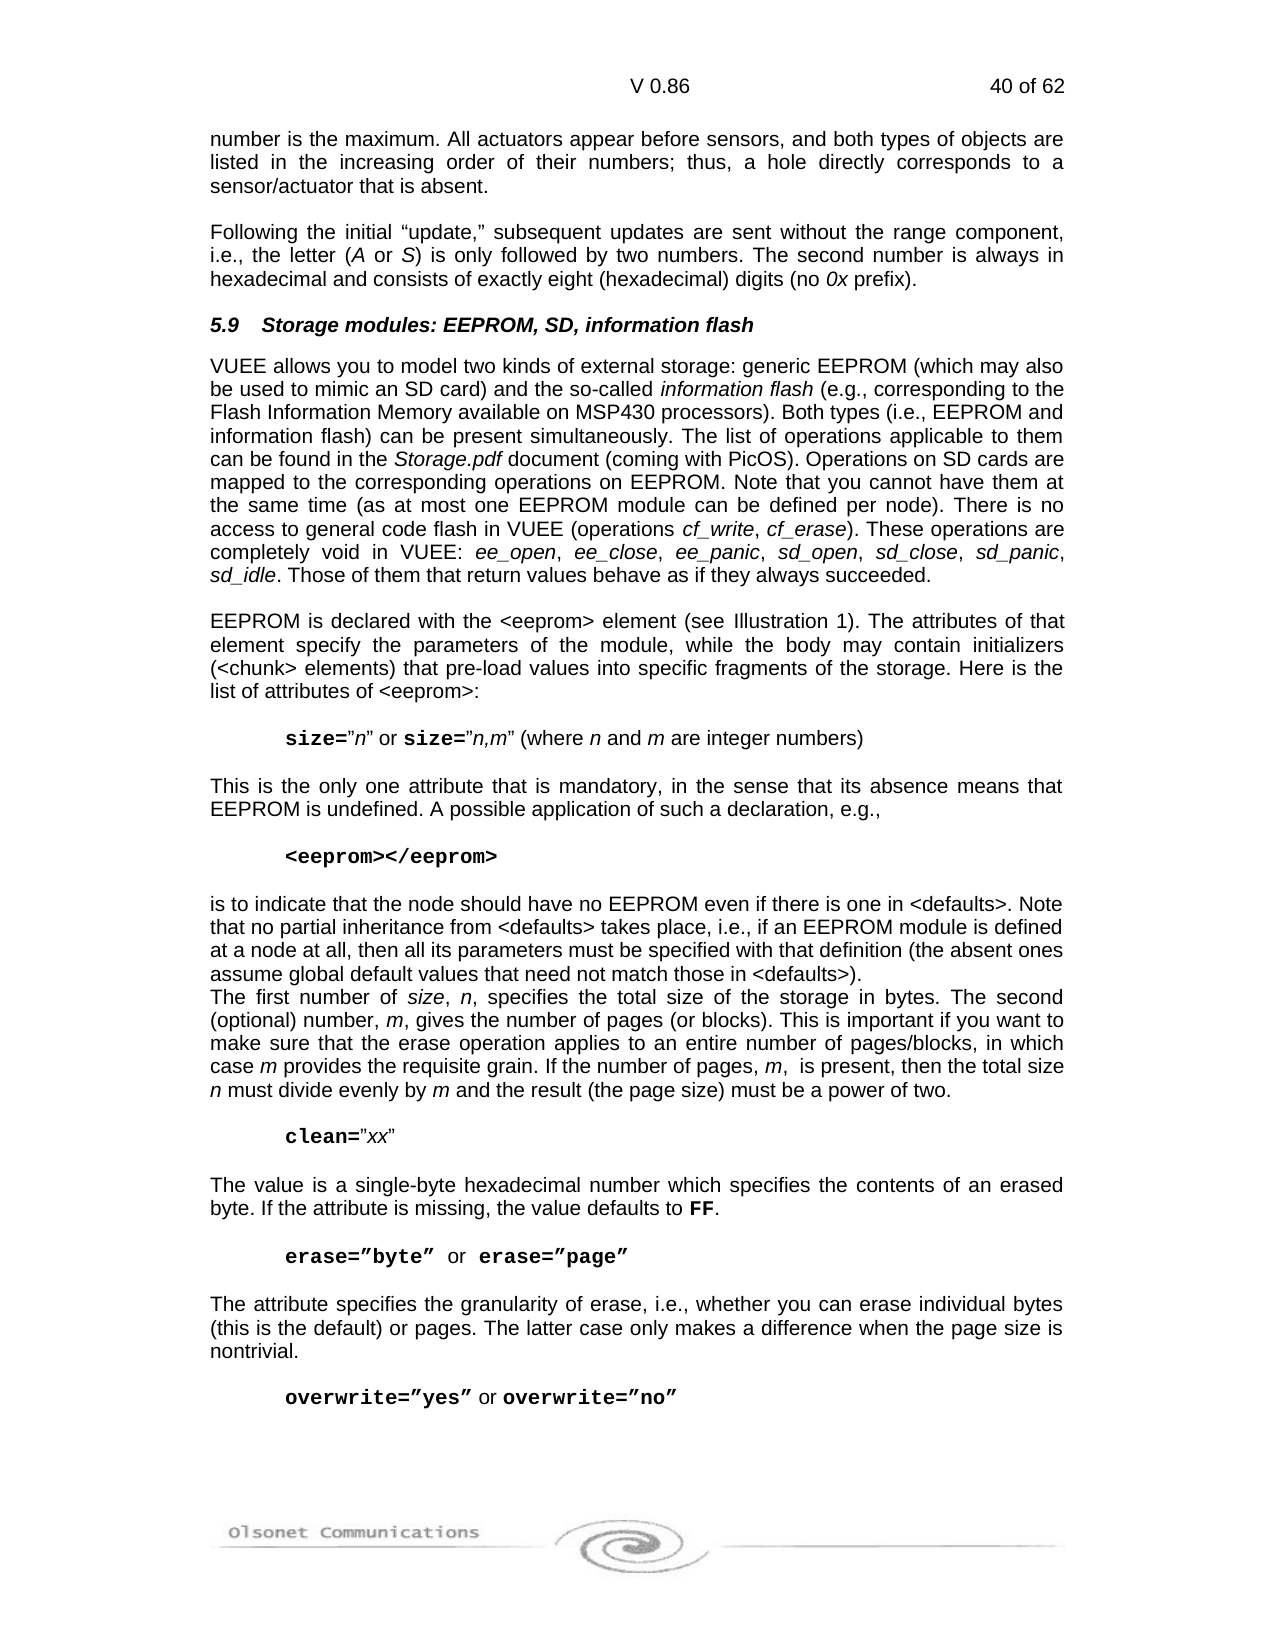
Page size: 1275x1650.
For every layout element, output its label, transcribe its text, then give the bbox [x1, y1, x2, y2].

text erase=”byte” or erase=”page” [210, 1245, 1065, 1270]
picture [210, 1504, 1065, 1596]
text The first number of size, n, specifies the total size of the storage in bytes. The second (optional) number, m, gives the number of pages (or blocks). This is important if you want to make sure that the erase operation applies to an entire number of pages/blocks, in which case m provides the requisite grain. If the number of pages, m, is present, then the total size n must divide evenly by m and the result (the page size) must be a power of two. [210, 985, 1065, 1102]
text number is the maximum. All actuators appear before sensors, and both types of objects are listed in the increasing order of their numbers; thus, a hole directly corresponds to a sensor/actuator that is absent. [210, 128, 1065, 197]
text The attribute specifies the granularity of erase, i.e., whether you can erase individual bytes (this is the default) or pages. The latter case only makes a difference when the page size is nontrivial. [210, 1293, 1065, 1363]
text size=”n” or size=”n,m” (where n and m are integer numbers) [210, 726, 1065, 751]
text overwrite=”yes” or overwrite=”no” [210, 1386, 1065, 1411]
text EEPROM is declared with the <eeprom> element (see Illustration 1). The attributes of that element specify the parameters of the module, while the body may contain initializers (<chunk> elements) that pre-load values into specific fragments of the storage. Here is the list of attributes of <eeprom>: [210, 610, 1065, 703]
text Following the initial “update,” subsequent updates are sent without the range component, i.e., the letter (A or S) is only followed by two numbers. The second number is always in hexadecimal and consists of exactly eight (hexadecimal) digits (no 0x prefix). [210, 221, 1065, 290]
text <eeprom></eeprom> [210, 844, 1065, 869]
text VUEE allows you to model two kinds of external storage: generic EEPROM (which may also be used to mimic an SD card) and the so-called information flash (e.g., corresponding to the Flash Information Memory available on MSP430 processors). Both types (i.e., EEPROM and information flash) can be present simultaneously. The list of operations applicable to them can be found in the Storage.pdf document (coming with PicOS). Operations on SD cards are mapped to the corresponding operations on EEPROM. Note that you cannot have them at the same time (as at most one EEPROM module can be defined per node). There is no access to general code flash in VUEE (operations cf_write, cf_erase). These operations are completely void in VUEE: ee_open, ee_close, ee_panic, sd_open, sd_close, sd_panic, sd_idle. Those of them that return values behave as if they always succeeded. [210, 354, 1065, 587]
text The value is a single-byte hexadecimal number which specifies the contents of an erased byte. If the attribute is missing, the value defaults to FF. [210, 1173, 1065, 1221]
text This is the only one attribute that is mandatory, in the sense that its absence means that EEPROM is undefined. A possible application of such a declaration, e.g., [210, 774, 1065, 821]
subtitle Storage modules: EEPROM, SD, information flash [210, 313, 1065, 337]
text clean=”xx” [210, 1125, 1065, 1150]
text is to indicate that the node should have no EEPROM even if there is one in <defaults>. Note that no partial inheritance from <defaults> takes place, i.e., if an EEPROM module is defined at a node at all, then all its parameters must be specified with that definition (the absent ones assume global default values that need not match those in <defaults>). [210, 892, 1065, 985]
